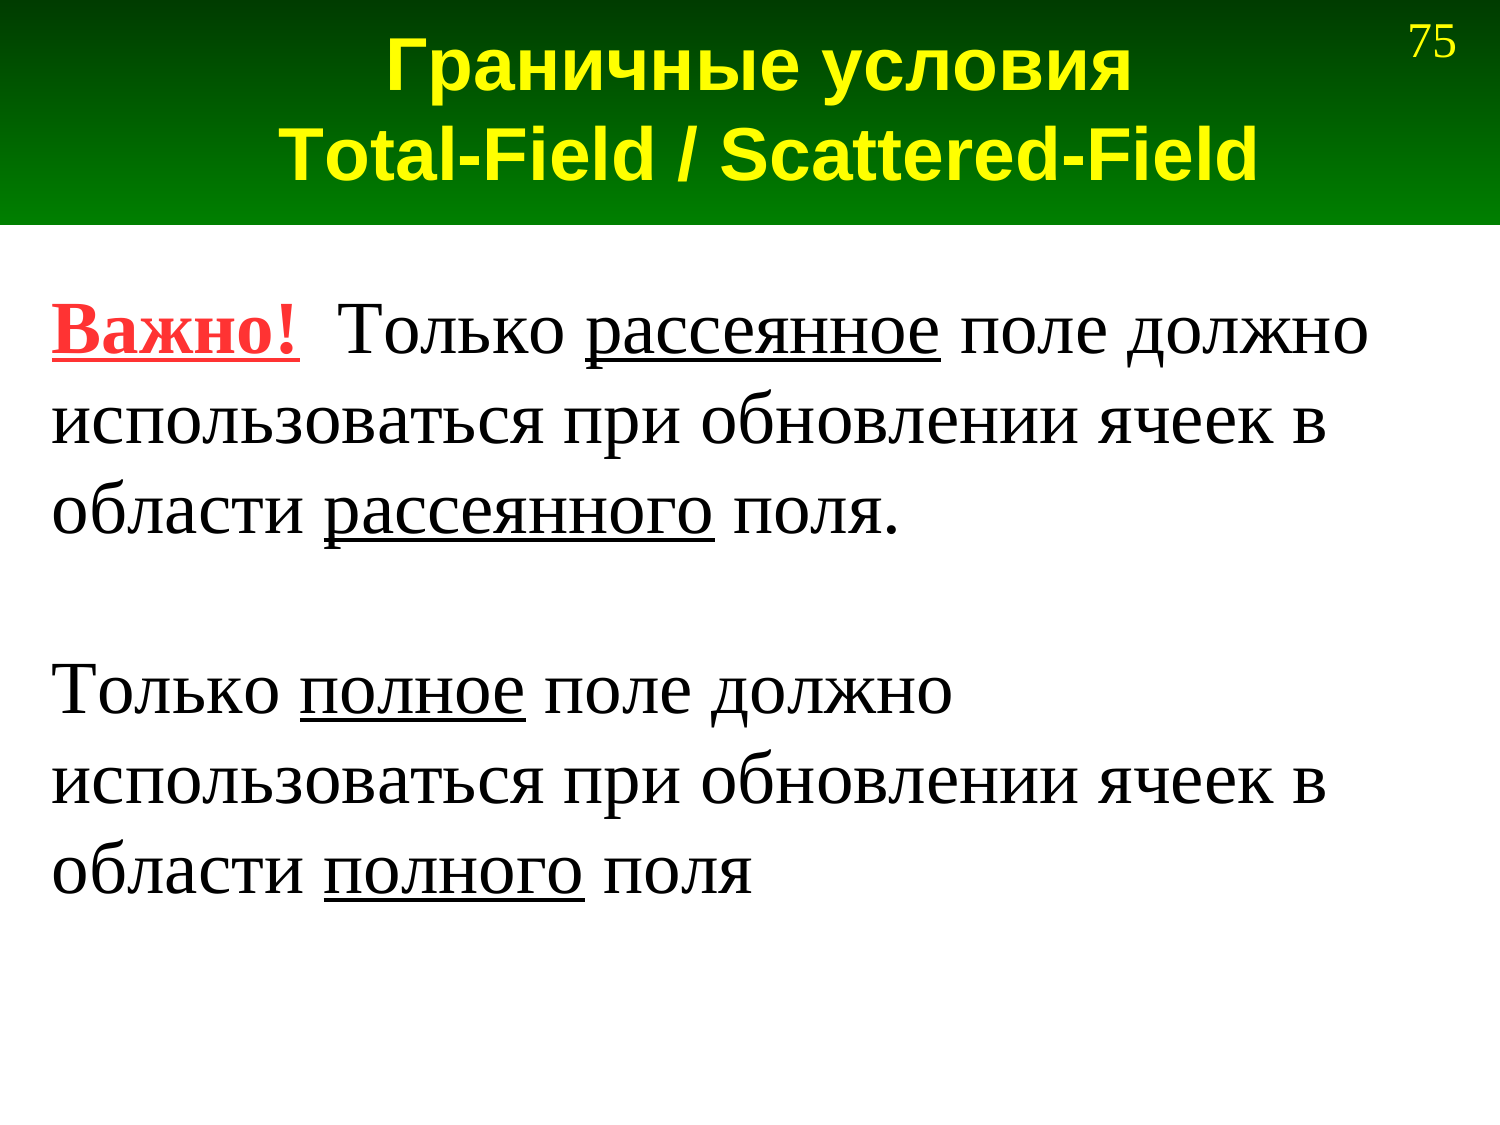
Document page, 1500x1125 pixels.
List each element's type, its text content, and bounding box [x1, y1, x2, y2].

text_box Важно! Только рассеянное поле должно использоваться при обновлении ячеек в области рассеянного поля. Только полное поле должно использоваться при обновлении ячеек в области полного поля [37, 271, 1477, 917]
title Граничные условия Total-Field / Scattered-Field [100, 7, 1441, 204]
